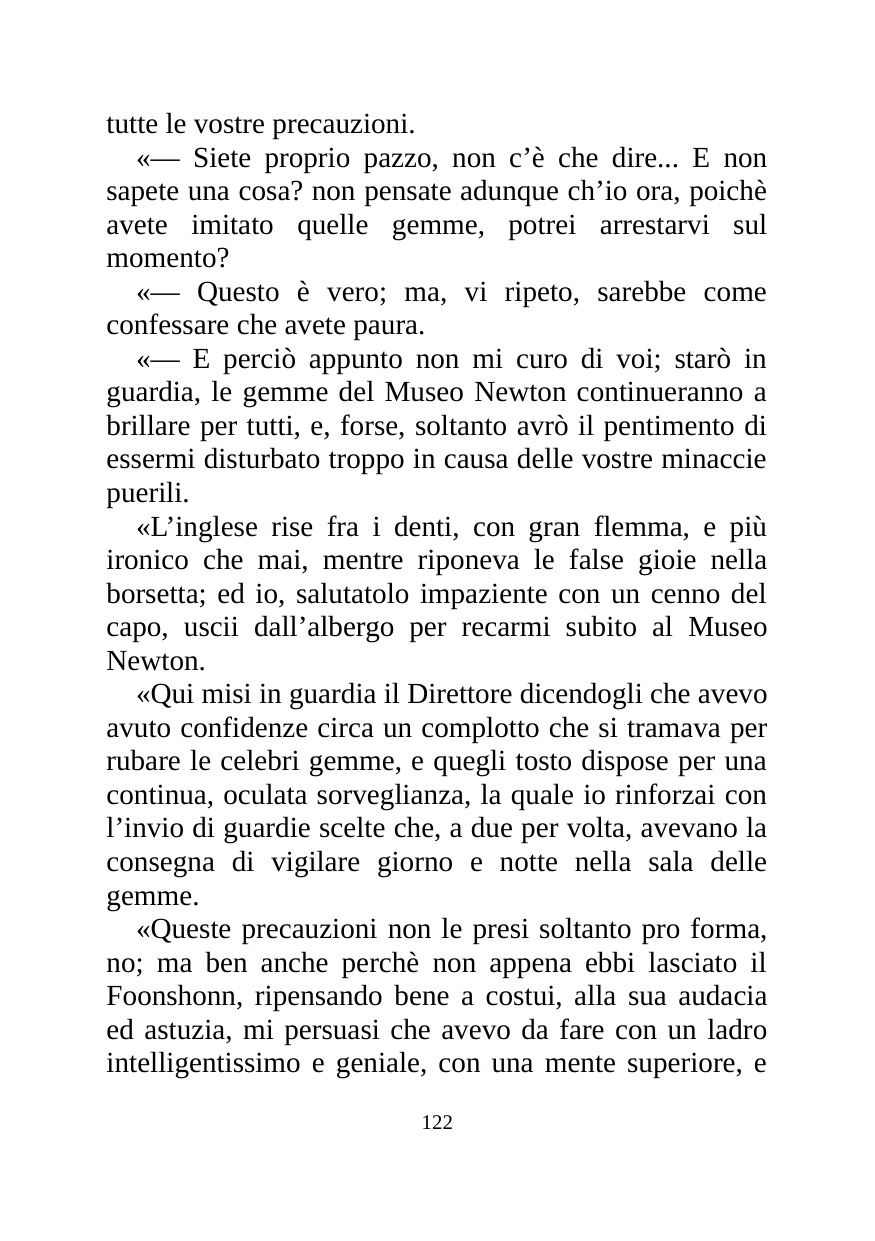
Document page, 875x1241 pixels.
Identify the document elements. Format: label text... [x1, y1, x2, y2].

text «Queste precauzioni non le presi soltanto pro forma, no; ma ben anche perchè non appena ebbi lasciato il Foonshonn, ripensando bene a costui, alla sua audacia ed astuzia, mi persuasi che avevo da fare con un ladro intelligentissimo e geniale, con una mente superiore, e [106, 911, 768, 1079]
text «Qui misi in guardia il Direttore dicendogli che avevo avuto confidenze circa un complotto che si tramava per rubare le celebri gemme, e quegli tosto dispose per una continua, oculata sorveglianza, la quale io rinforzai con l’invio di guardie scelte che, a due per volta, avevano la consegna di vigilare giorno e notte nella sala delle gemme. [106, 676, 768, 911]
text tutte le vostre precauzioni. [106, 106, 768, 140]
text «— Siete proprio pazzo, non c’è che dire... E non sapete una cosa? non pensate adunque ch’io ora, poichè avete imitato quelle gemme, potrei arrestarvi sul momento? [106, 140, 768, 274]
text «L’inglese rise fra i denti, con gran flemma, e più ironico che mai, mentre riponeva le false gioie nella borsetta; ed io, salutatolo impaziente con un cenno del capo, uscii dall’albergo per recarmi subito al Museo Newton. [106, 509, 768, 676]
text «— Questo è vero; ma, vi ripeto, sarebbe come confessare che avete paura. [106, 274, 768, 341]
text «— E perciò appunto non mi curo di voi; starò in guardia, le gemme del Museo Newton continueranno a brillare per tutti, e, forse, soltanto avrò il pentimento di essermi disturbato troppo in causa delle vostre minaccie puerili. [106, 341, 768, 509]
